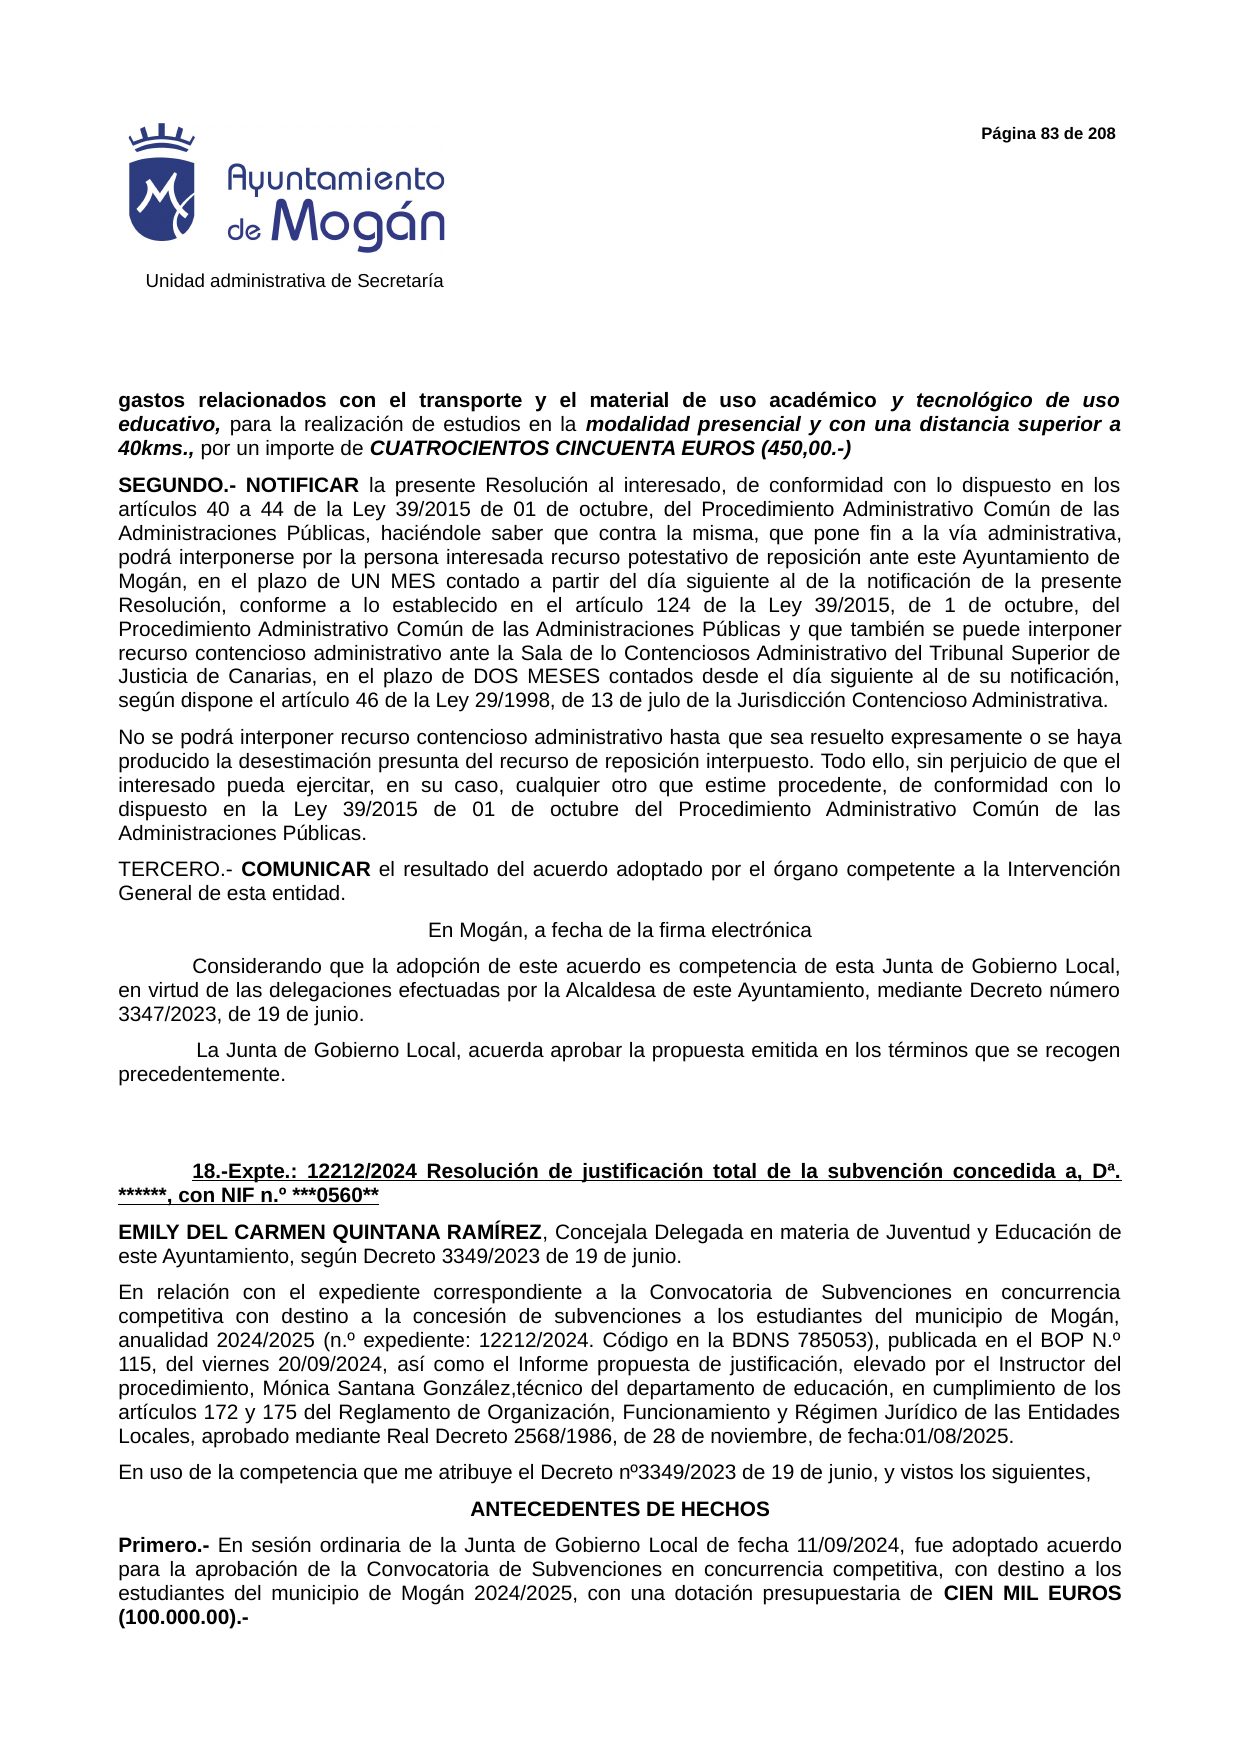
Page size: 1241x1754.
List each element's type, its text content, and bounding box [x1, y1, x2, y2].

text ANTECEDENTES DE HECHOS [118, 1497, 1122, 1521]
text TERCERO.- COMUNICAR el resultado del acuerdo adoptado por el órgano competente a la Intervención General de esta entidad. [118, 857, 1122, 905]
text Primero.- En sesión ordinaria de la Junta de Gobierno Local de fecha 11/09/2024, fue adoptado acuerdo para la aprobación de la Convocatoria de Subvenciones en concurrencia competitiva, con destino a los estudiantes del municipio de Mogán 2024/2025, con una dotación presupuestaria de CIEN MIL EUROS (100.000.00).- [118, 1533, 1122, 1629]
text No se podrá interponer recurso contencioso administrativo hasta que sea resuelto expresamente o se haya producido la desestimación presunta del recurso de reposición interpuesto. Todo ello, sin perjuicio de que el interesado pueda ejercitar, en su caso, cualquier otro que estime procedente, de conformidad con lo dispuesto en la Ley 39/2015 de 01 de octubre del Procedimiento Administrativo Común de las Administraciones Públicas. [118, 725, 1122, 844]
text gastos relacionados con el transporte y el material de uso académico y tecnológico de uso educativo, para la realización de estudios en la modalidad presencial y con una distancia superior a 40kms., por un importe de CUATROCIENTOS CINCUENTA EUROS (450,00.-) [118, 388, 1122, 460]
text SEGUNDO.- NOTIFICAR la presente Resolución al interesado, de conformidad con lo dispuesto en los artículos 40 a 44 de la Ley 39/2015 de 01 de octubre, del Procedimiento Administrativo Común de las Administraciones Públicas, haciéndole saber que contra la misma, que pone fin a la vía administrativa, podrá interponerse por la persona interesada recurso potestativo de reposición ante este Ayuntamiento de Mogán, en el plazo de UN MES contado a partir del día siguiente al de la notificación de la presente Resolución, conforme a lo establecido en el artículo 124 de la Ley 39/2015, de 1 de octubre, del Procedimiento Administrativo Común de las Administraciones Públicas y que también se puede interponer recurso contencioso administrativo ante la Sala de lo Contenciosos Administrativo del Tribunal Superior de Justicia de Canarias, en el plazo de DOS MESES contados desde el día siguiente al de su notificación, según dispone el artículo 46 de la Ley 29/1998, de 13 de julo de la Jurisdicción Contencioso Administrativa. [118, 473, 1122, 712]
text La Junta de Gobierno Local, acuerda aprobar la propuesta emitida en los términos que se recogen precedentemente. [118, 1038, 1122, 1086]
text En Mogán, a fecha de la firma electrónica [118, 917, 1122, 941]
picture [128, 123, 445, 259]
text EMILY DEL CARMEN QUINTANA RAMÍREZ, Concejala Delegada en materia de Juventud y Educación de este Ayuntamiento, según Decreto 3349/2023 de 19 de junio. [118, 1219, 1122, 1267]
text Considerando que la adopción de este acuerdo es competencia de esta Junta de Gobierno Local, en virtud de las delegaciones efectuadas por la Alcaldesa de este Ayuntamiento, mediante Decreto número 3347/2023, de 19 de junio. [118, 954, 1122, 1026]
text 18.-Expte.: 12212/2024 Resolución de justificación total de la subvención concedida a, Dª. ******, con NIF n.º ***0560** [118, 1135, 1122, 1207]
text En relación con el expediente correspondiente a la Convocatoria de Subvenciones en concurrencia competitiva con destino a la concesión de subvenciones a los estudiantes del municipio de Mogán, anualidad 2024/2025 (n.º expediente: 12212/2024. Código en la BDNS 785053), publicada en el BOP N.º 115, del viernes 20/09/2024, así como el Informe propuesta de justificación, elevado por el Instructor del procedimiento, Mónica Santana González,técnico del departamento de educación, en cumplimiento de los artículos 172 y 175 del Reglamento de Organización, Funcionamiento y Régimen Jurídico de las Entidades Locales, aprobado mediante Real Decreto 2568/1986, de 28 de noviembre, de fecha:01/08/2025. [118, 1280, 1122, 1448]
text En uso de la competencia que me atribuye el Decreto nº3349/2023 de 19 de junio, y vistos los siguientes, [118, 1460, 1122, 1484]
